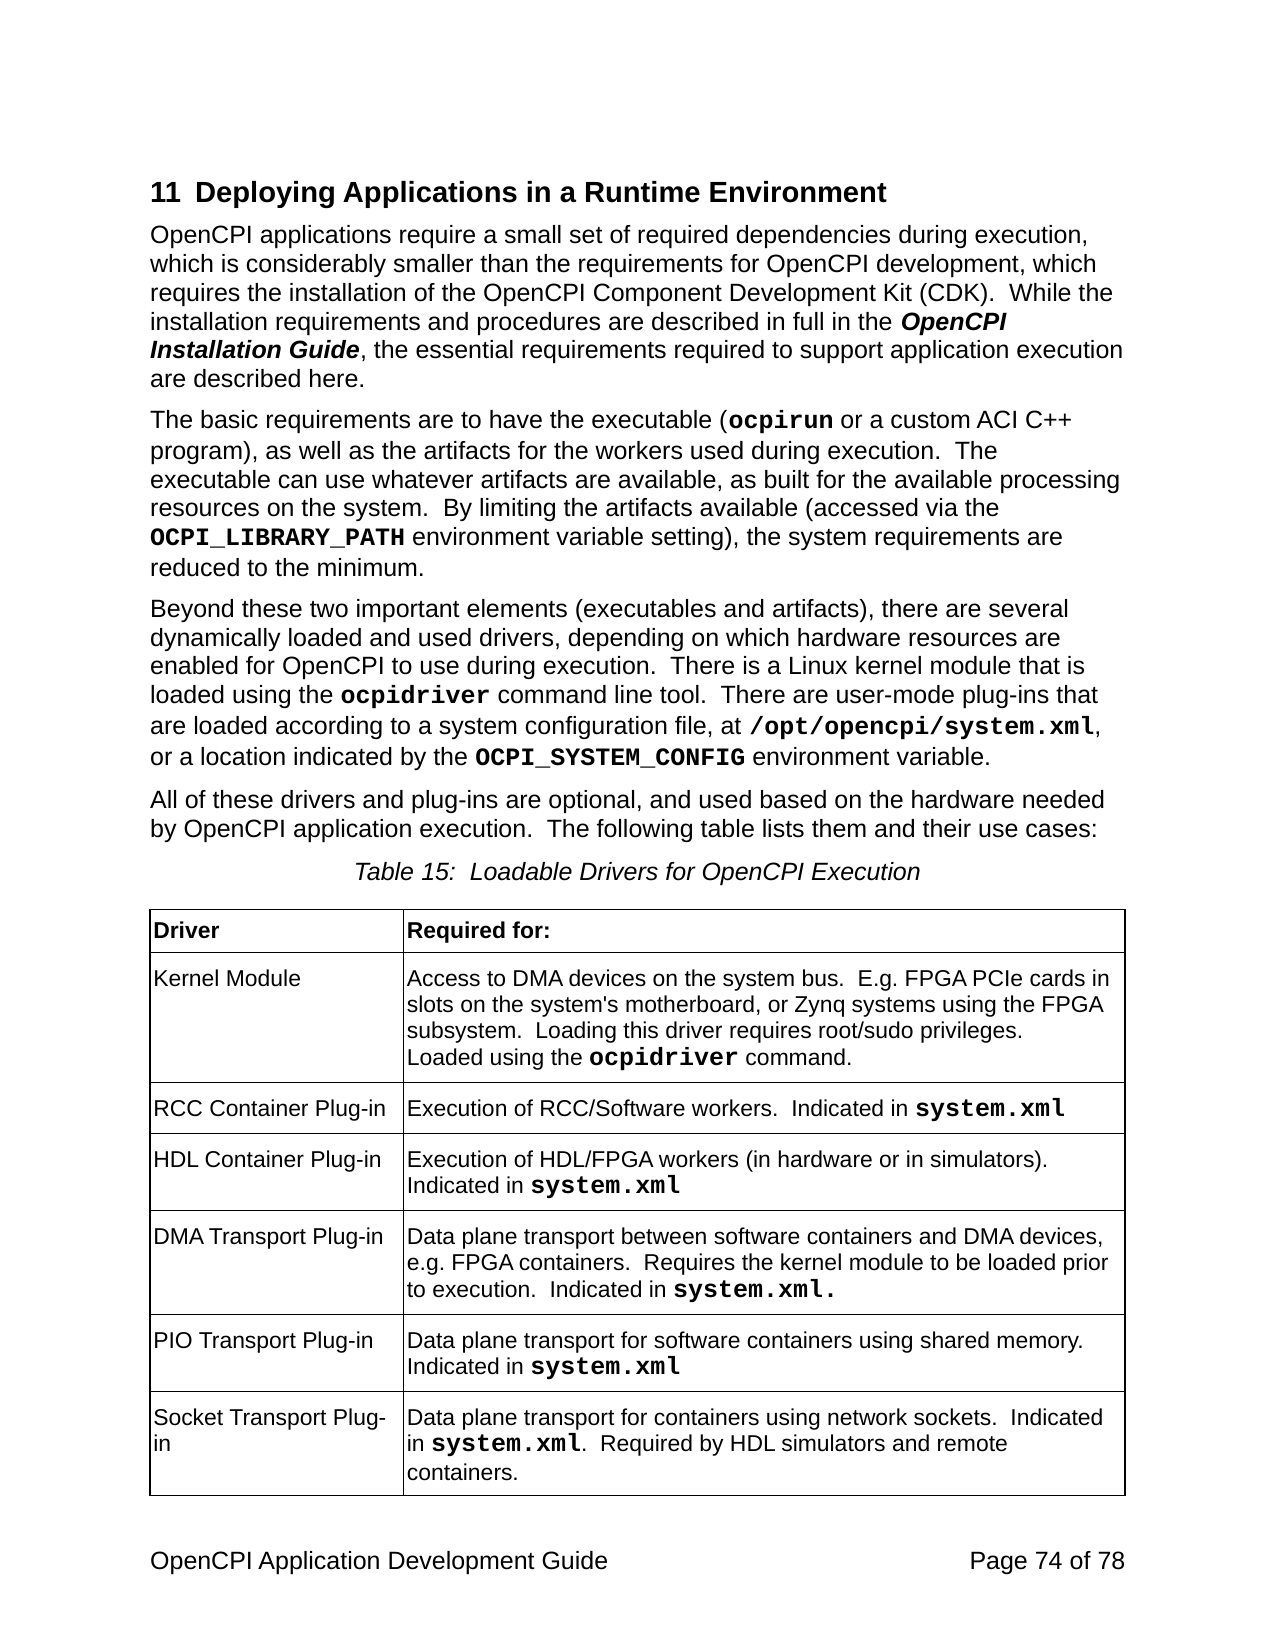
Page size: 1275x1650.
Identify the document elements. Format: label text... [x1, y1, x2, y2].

table_cell Data plane transport for software containers using shared memory. Indicated in system.xml [404, 1315, 1124, 1391]
table_cell Socket Transport Plug-in [151, 1392, 403, 1494]
table_cell Data plane transport between software containers and DMA devices, e.g. FPGA containers. Requires the kernel module to be loaded prior to execution. Indicated in system.xml. [404, 1211, 1124, 1314]
text Table 15: Loadable Drivers for OpenCPI Execution [150, 857, 1125, 886]
table_cell Data plane transport for containers using network sockets. Indicated in system.xml. Required by HDL simulators and remote containers. [404, 1392, 1124, 1494]
text OpenCPI applications require a small set of required dependencies during execution, which is considerably smaller than the requirements for OpenCPI development, which requires the installation of the OpenCPI Component Development Kit (CDK). While the installation requirements and procedures are described in full in the OpenCPI Installation Guide, the essential requirements required to support application execution are described here. [150, 221, 1125, 393]
table_header Driver [151, 910, 403, 952]
table_cell Kernel Module [151, 953, 403, 1082]
table_cell Execution of RCC/Software workers. Indicated in system.xml [404, 1083, 1124, 1133]
table_cell Access to DMA devices on the system bus. E.g. FPGA PCIe cards in slots on the system's motherboard, or Zynq systems using the FPGA subsystem. Loading this driver requires root/sudo privileges. Loaded using the ocpidriver command. [404, 953, 1124, 1082]
table_cell HDL Container Plug-in [151, 1134, 403, 1210]
text All of these drivers and plug-ins are optional, and used based on the hardware needed by OpenCPI application execution. The following table lists them and their use cases: [150, 785, 1125, 842]
subtitle Deploying Applications in a Runtime Environment [150, 175, 1125, 208]
table_cell RCC Container Plug-in [151, 1083, 403, 1133]
text The basic requirements are to have the executable (ocpirun or a custom ACI C++ program), as well as the artifacts for the workers used during execution. The executable can use whatever artifacts are available, as built for the available processing resources on the system. By limiting the artifacts available (accessed via the OCPI_LIBRARY_PATH environment variable setting), the system requirements are reduced to the minimum. [150, 405, 1125, 582]
text Beyond these two important elements (executables and artifacts), there are several dynamically loaded and used drivers, depending on which hardware resources are enabled for OpenCPI to use during execution. There is a Linux kernel module that is loaded using the ocpidriver command line tool. There are user-mode plug-ins that are loaded according to a system configuration file, at /opt/opencpi/system.xml, or a location indicated by the OCPI_SYSTEM_CONFIG environment variable. [150, 594, 1125, 773]
table_header Required for: [404, 910, 1124, 952]
table_cell Execution of HDL/FPGA workers (in hardware or in simulators). Indicated in system.xml [404, 1134, 1124, 1210]
table_cell PIO Transport Plug-in [151, 1315, 403, 1391]
table_cell DMA Transport Plug-in [151, 1211, 403, 1314]
